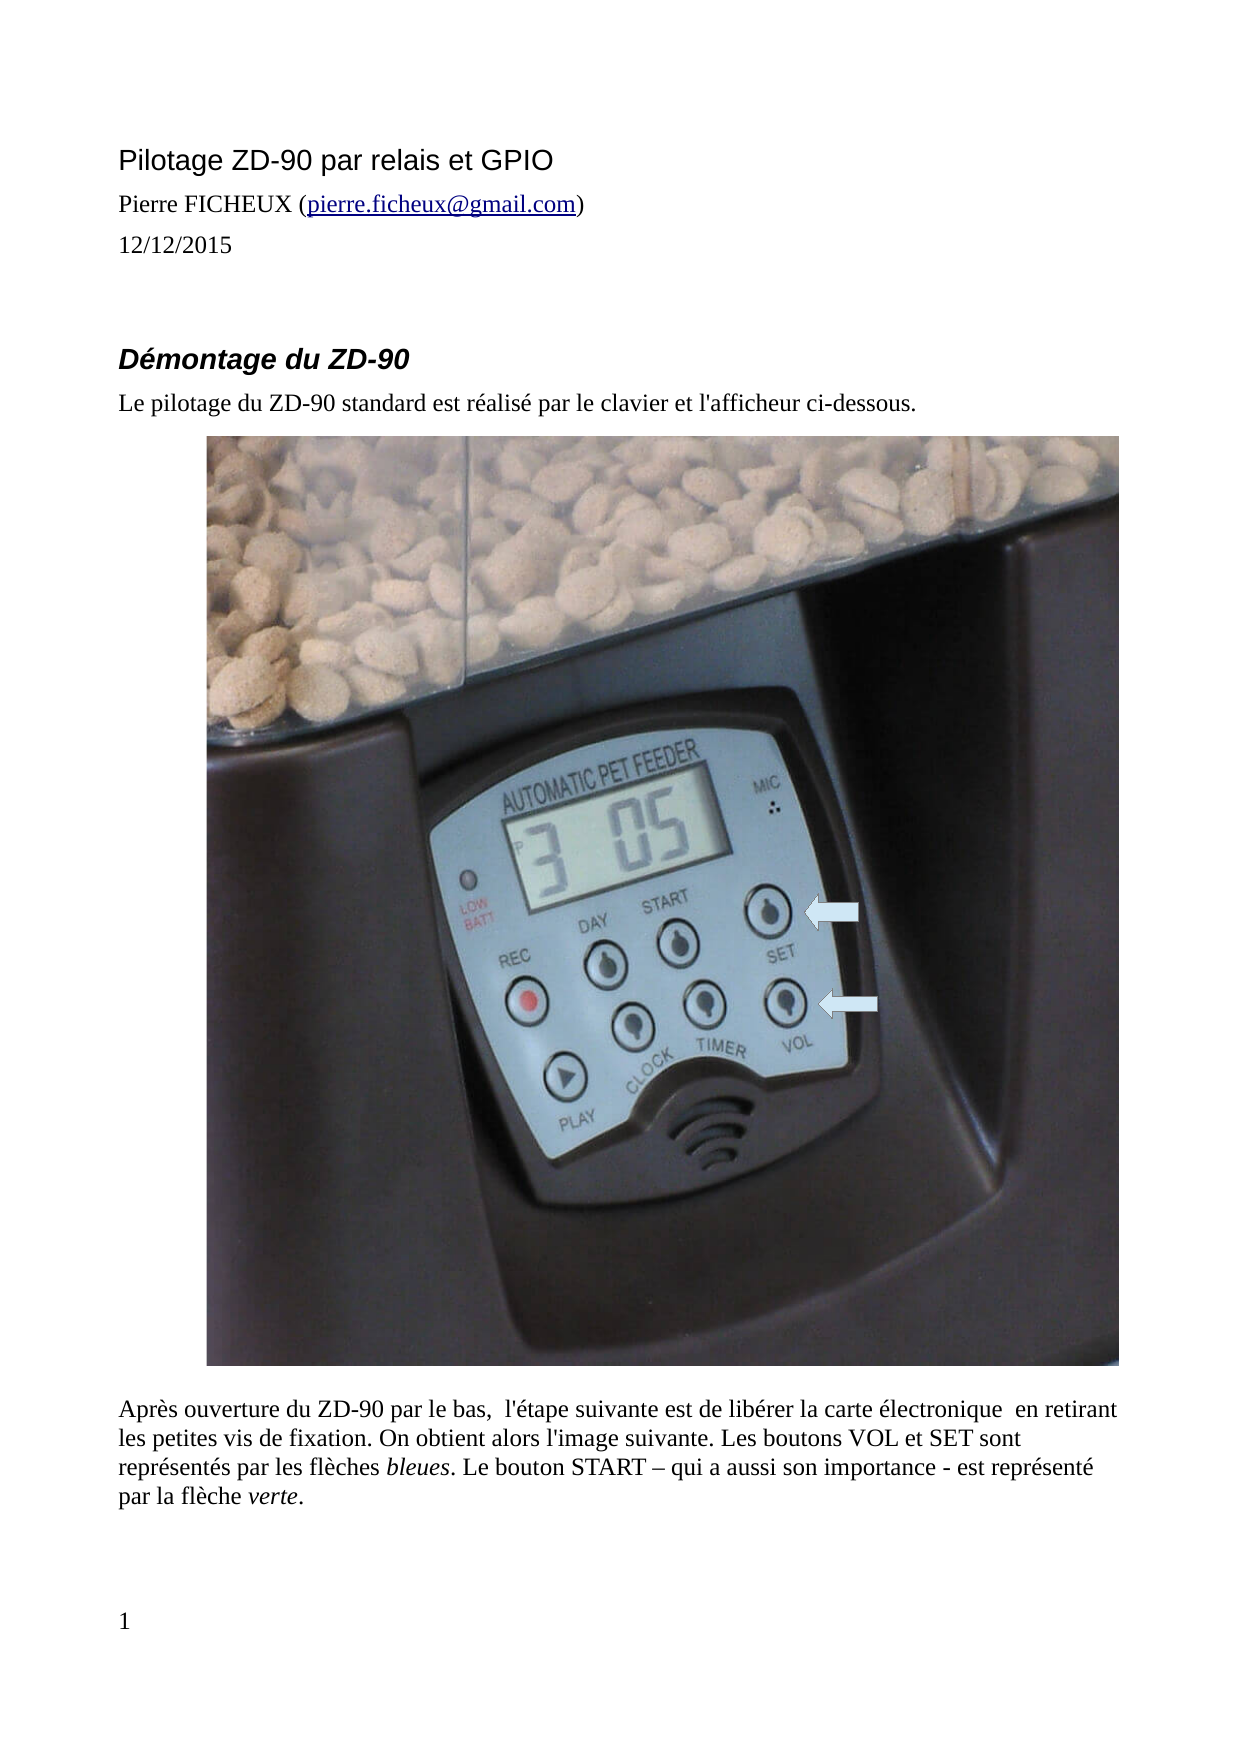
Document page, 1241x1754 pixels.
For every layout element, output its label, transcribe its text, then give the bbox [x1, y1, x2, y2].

subtitle Démontage du ZD-90 [118, 342, 1122, 375]
text Le pilotage du ZD-90 standard est réalisé par le clavier et l'afficheur ci-dessous. [118, 388, 1122, 416]
text Après ouverture du ZD-90 par le bas, l'étape suivante est de libérer la carte électronique en retirant les petites vis de fixation. On obtient alors l'image suivante. Les boutons VOL et SET sont représentés par les flèches bleues. Le bouton START – qui a aussi son importance - est représenté par la flèche verte. [118, 1394, 1122, 1509]
text 12/12/2015 [118, 230, 1122, 259]
picture [206, 436, 1119, 1366]
text Pierre FICHEUX (pierre.ficheux@gmail.com) [118, 189, 1122, 218]
subtitle Pilotage ZD-90 par relais et GPIO [118, 143, 1122, 177]
